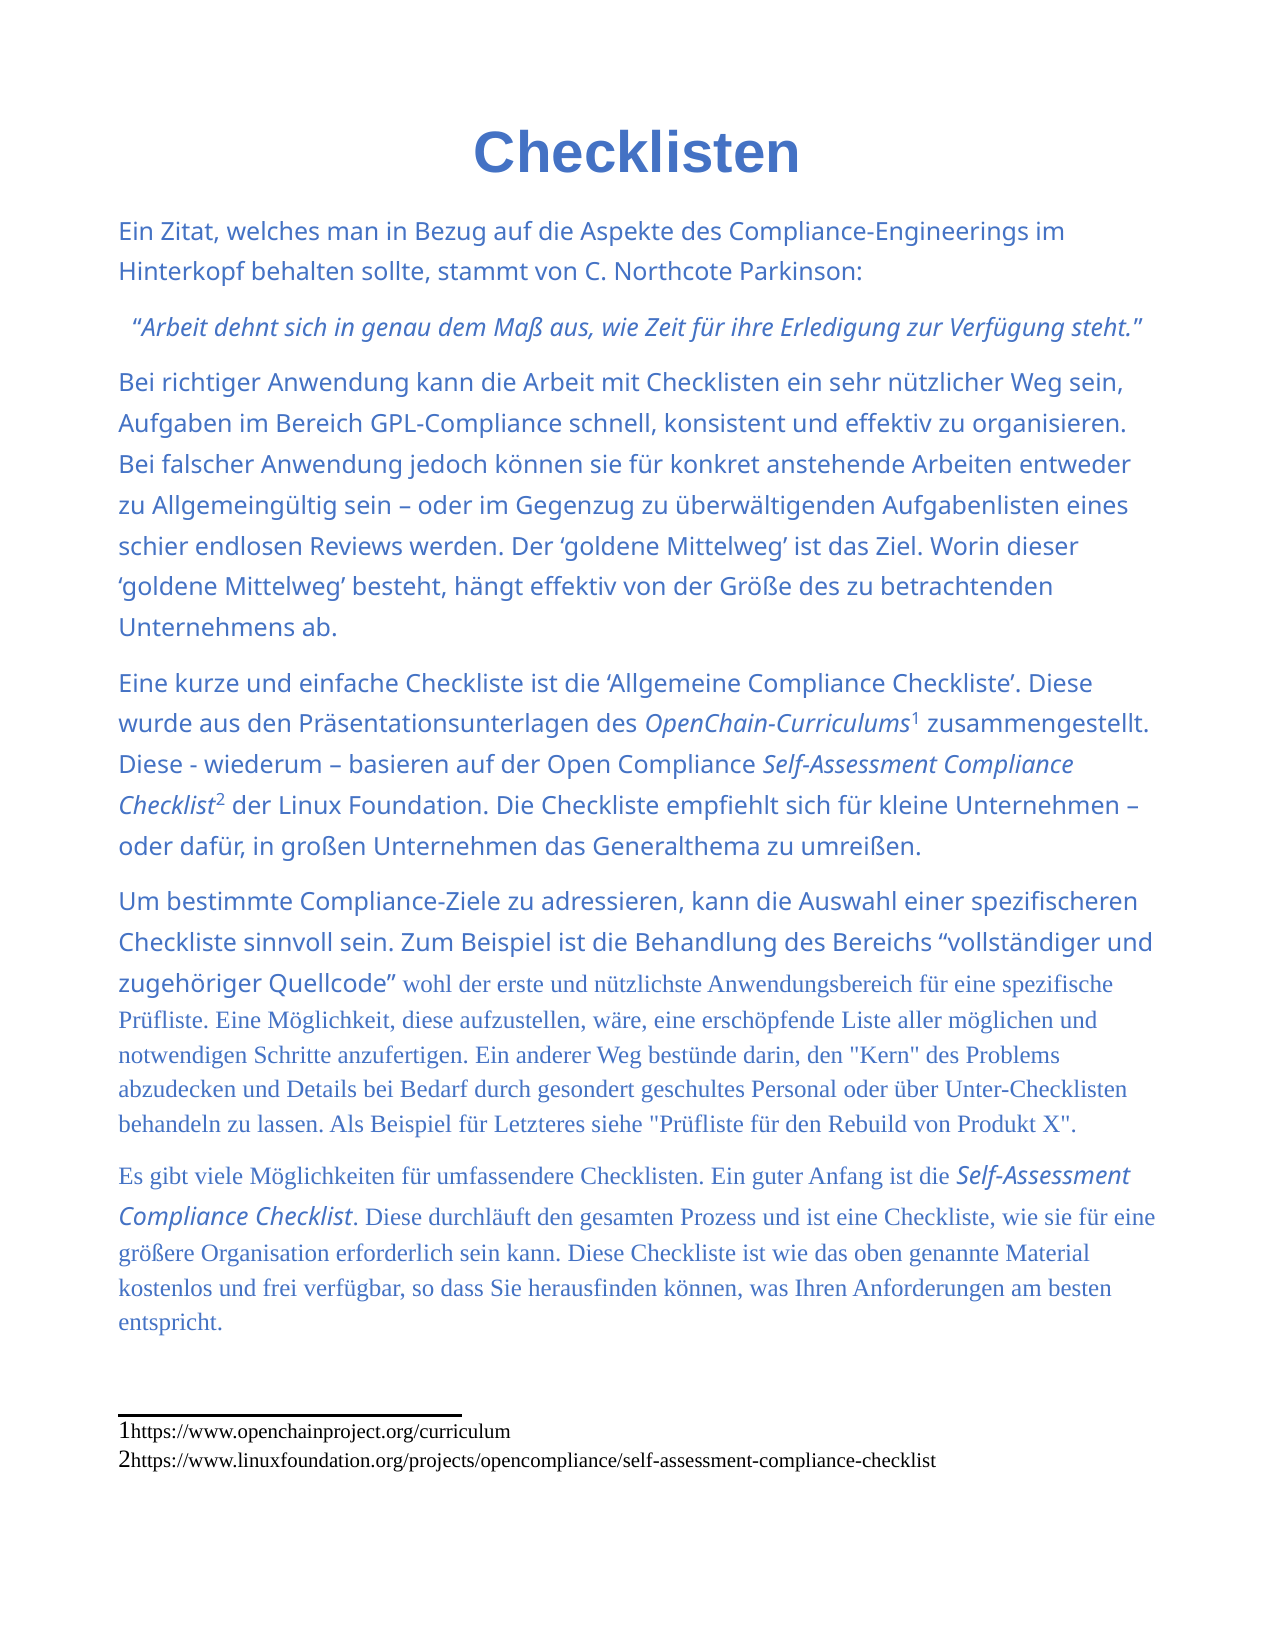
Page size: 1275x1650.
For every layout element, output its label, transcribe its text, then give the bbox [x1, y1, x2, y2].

text “Arbeit dehnt sich in genau dem Maß aus, wie Zeit für ihre Erledigung zur Verfügung steht.” [118, 309, 1157, 343]
text Um bestimmte Compliance-Ziele zu adressieren, kann die Auswahl einer spezifischeren Checkliste sinnvoll sein. Zum Beispiel ist die Behandlung des Bereichs “vollständiger und zugehöriger Quellcode” wohl der erste und nützlichste Anwendungsbereich für eine spezifische Prüfliste. Eine Möglichkeit, diese aufzustellen, wäre, eine erschöpfende Liste aller möglichen und notwendigen Schritte anzufertigen. Ein anderer Weg bestünde darin, den "Kern" des Problems abzudecken und Details bei Bedarf durch gesondert geschultes Personal oder über Unter-Checklisten behandeln zu lassen. Als Beispiel für Letzteres siehe "Prüfliste für den Rebuild von Produkt X". [118, 884, 1157, 1138]
text Ein Zitat, welches man in Bezug auf die Aspekte des Compliance-Engineerings im Hinterkopf behalten sollte, stammt von C. Northcote Parkinson: [118, 213, 1157, 288]
text Es gibt viele Möglichkeiten für umfassendere Checklisten. Ein guter Anfang ist die Self-Assessment Compliance Checklist. Diese durchläuft den gesamten Prozess und ist eine Checkliste, wie sie für eine größere Organisation erforderlich sein kann. Diese Checkliste ist wie das oben genannte Material kostenlos und frei verfügbar, so dass Sie herausfinden können, was Ihren Anforderungen am besten entspricht. [118, 1158, 1157, 1336]
text https://www.openchainproject.org/curriculum [118, 1416, 1157, 1444]
text Eine kurze und einfache Checkliste ist die ‘Allgemeine Compliance Checkliste’. Diese wurde aus den Präsentationsunterlagen des OpenChain-Curriculums zusammengestellt. Diese - wiederum – basieren auf der Open Compliance Self-Assessment Compliance Checklist der Linux Foundation. Die Checkliste empfiehlt sich für kleine Unternehmen – oder dafür, in großen Unternehmen das Generalthema zu umreißen. [118, 665, 1157, 863]
text Bei richtiger Anwendung kann die Arbeit mit Checklisten ein sehr nützlicher Weg sein, Aufgaben im Bereich GPL-Compliance schnell, konsistent und effektiv zu organisieren. Bei falscher Anwendung jedoch können sie für konkret anstehende Arbeiten entweder zu Allgemeingültig sein – oder im Gegenzug zu überwältigenden Aufgabenlisten eines schier endlosen Reviews werden. Der ‘goldene Mittelweg’ ist das Ziel. Worin dieser ‘goldene Mittelweg’ besteht, hängt effektiv von der Größe des zu betrachtenden Unternehmens ab. [118, 365, 1157, 644]
text https://www.linuxfoundation.org/projects/opencompliance/self-assessment-compliance-checklist [118, 1444, 1157, 1473]
text Checklisten [118, 118, 1157, 185]
